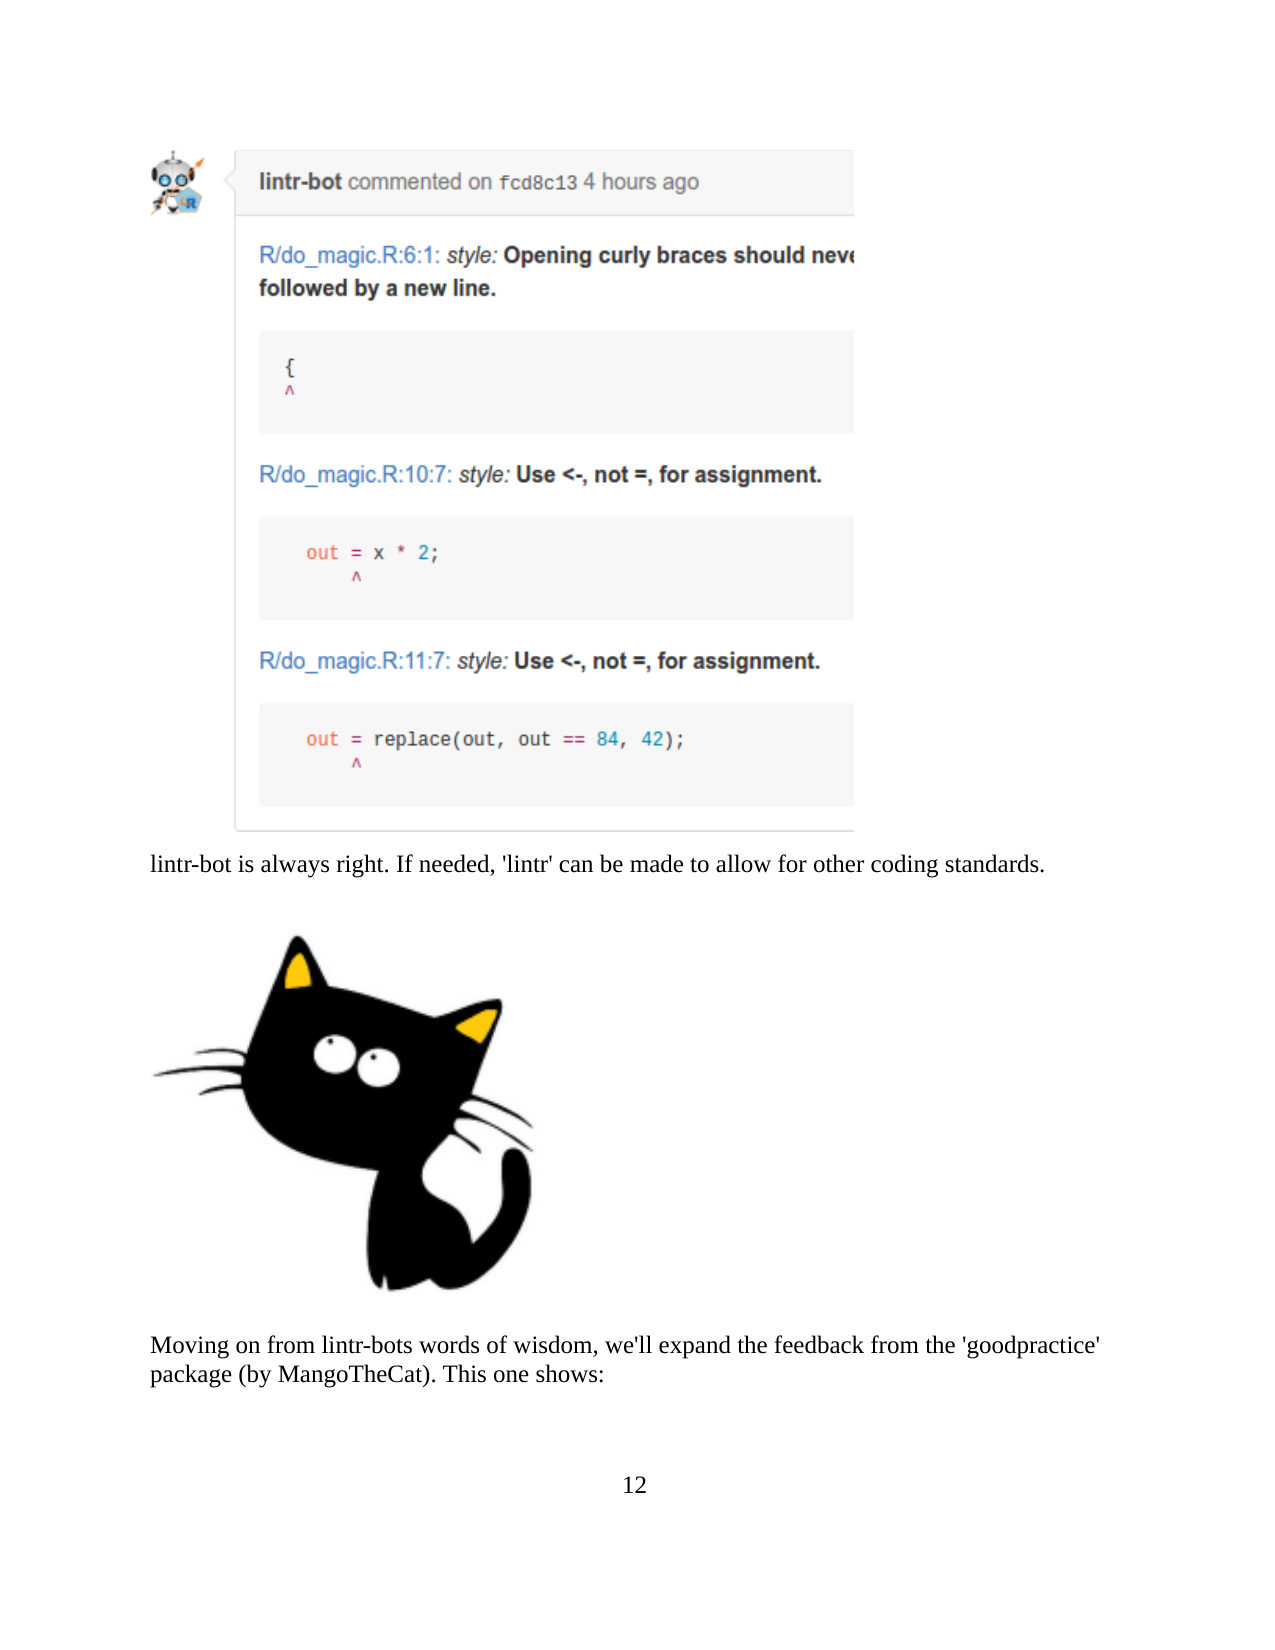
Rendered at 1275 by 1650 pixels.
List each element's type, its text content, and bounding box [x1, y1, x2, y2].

picture [150, 150, 855, 832]
picture [150, 895, 567, 1313]
text lintr-bot is always right. If needed, 'lintr' can be made to allow for other coding standards. [150, 849, 1125, 878]
text Moving on from lintr-bots words of wisdom, we'll expand the feedback from the 'goodpractice' package (by MangoTheCat). This one shows: [150, 1330, 1125, 1388]
